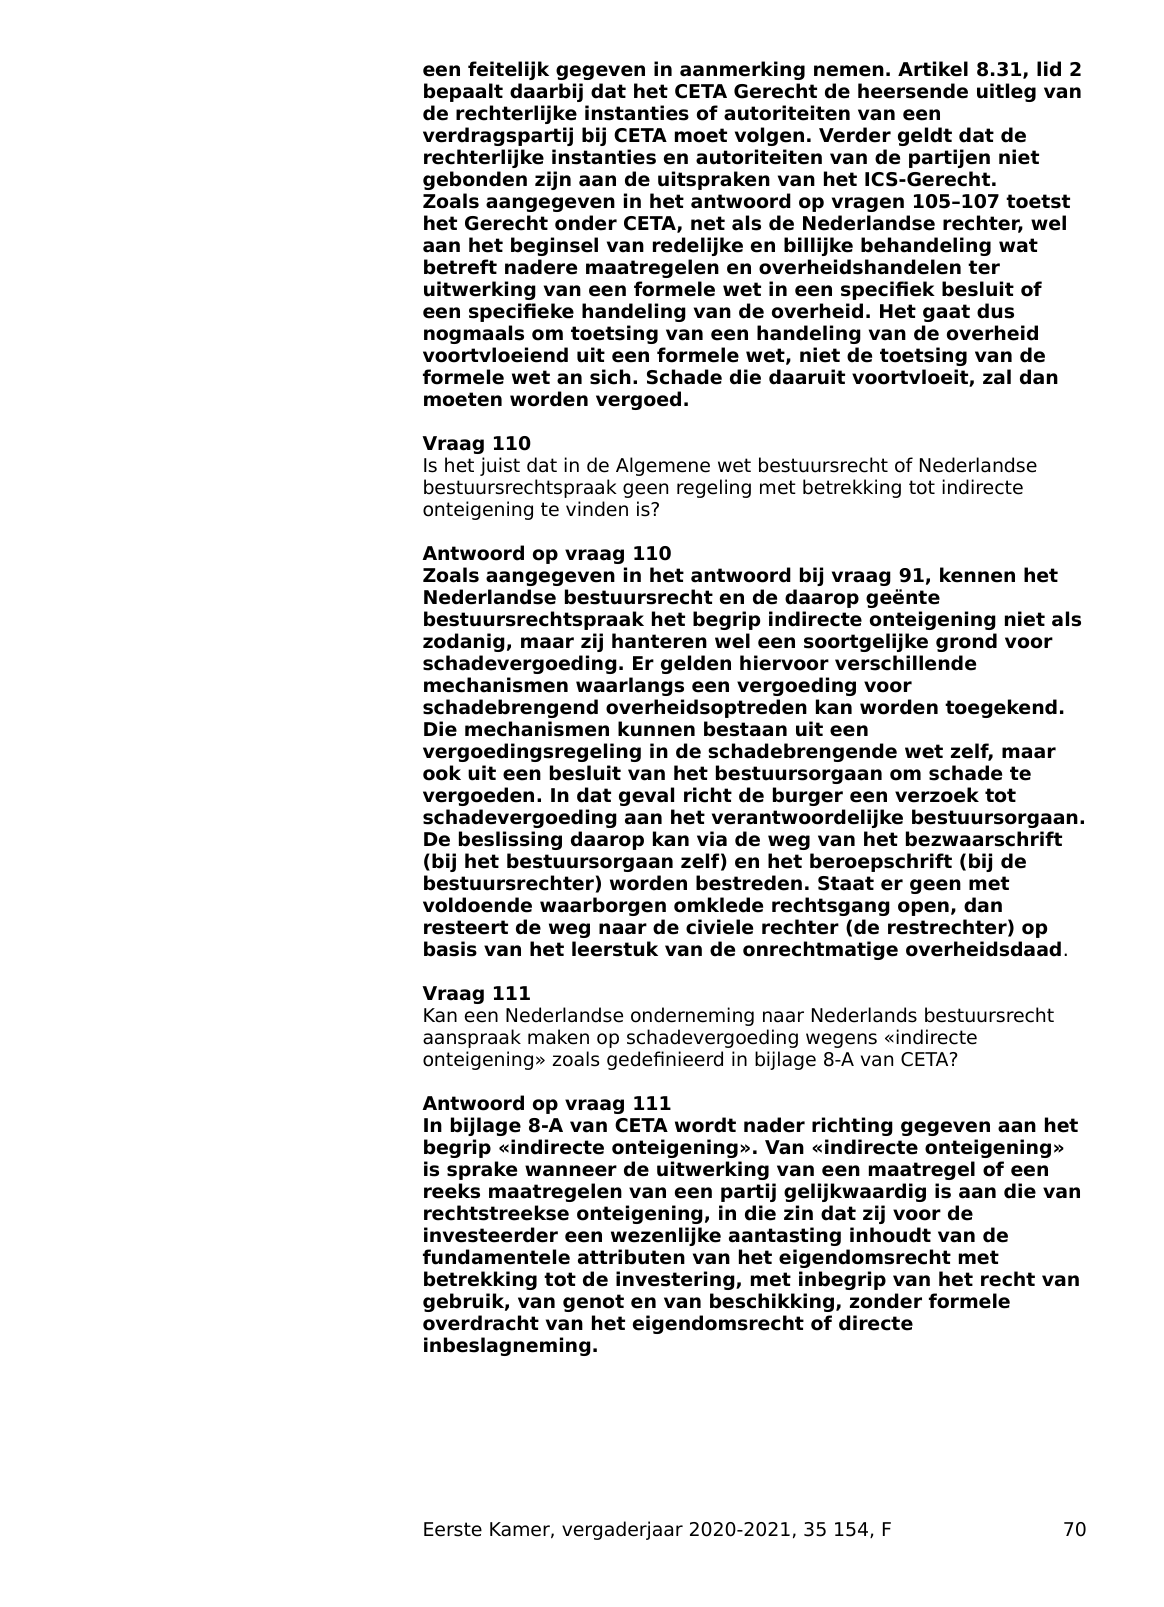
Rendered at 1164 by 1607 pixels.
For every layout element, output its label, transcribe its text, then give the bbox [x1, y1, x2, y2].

text Vraag 110 [422, 433, 1087, 455]
text Zoals aangegeven in het antwoord bij vraag 91, kennen het Nederlandse bestuursrecht en de daarop geënte bestuursrechtspraak het begrip indirecte onteigening niet als zodanig, maar zij hanteren wel een soortgelijke grond voor schadevergoeding. Er gelden hiervoor verschillende mechanismen waarlangs een vergoeding voor schadebrengend overheidsoptreden kan worden toegekend. Die mechanismen kunnen bestaan uit een vergoedingsregeling in de schadebrengende wet zelf, maar ook uit een besluit van het bestuursorgaan om schade te vergoeden. In dat geval richt de burger een verzoek tot schadevergoeding aan het verantwoordelijke bestuursorgaan. De beslissing daarop kan via de weg van het bezwaarschrift (bij het bestuursorgaan zelf) en het beroepschrift (bij de bestuursrechter) worden bestreden. Staat er geen met voldoende waarborgen omklede rechtsgang open, dan resteert de weg naar de civiele rechter (de restrechter) op basis van het leerstuk van de onrechtmatige overheidsdaad. [422, 565, 1087, 961]
text In bijlage 8-A van CETA wordt nader richting gegeven aan het begrip «indirecte onteigening». Van «indirecte onteigening» is sprake wanneer de uitwerking van een maatregel of een reeks maatregelen van een partij gelijkwaardig is aan die van rechtstreekse onteigening, in die zin dat zij voor de investeerder een wezenlijke aantasting inhoudt van de fundamentele attributen van het eigendomsrecht met betrekking tot de investering, met inbegrip van het recht van gebruik, van genot en van beschikking, zonder formele overdracht van het eigendomsrecht of directe inbeslagneming. [422, 1115, 1087, 1357]
text Kan een Nederlandse onderneming naar Nederlands bestuursrecht aanspraak maken op schadevergoeding wegens «indirecte onteigening» zoals gedefinieerd in bijlage 8-A van CETA? [422, 1005, 1087, 1071]
text Is het juist dat in de Algemene wet bestuursrecht of Nederlandse bestuursrechtspraak geen regeling met betrekking tot indirecte onteigening te vinden is? [422, 455, 1087, 521]
text een feitelijk gegeven in aanmerking nemen. Artikel 8.31, lid 2 bepaalt daarbij dat het CETA Gerecht de heersende uitleg van de rechterlijke instanties of autoriteiten van een verdragspartij bij CETA moet volgen. Verder geldt dat de rechterlijke instanties en autoriteiten van de partijen niet gebonden zijn aan de uitspraken van het ICS-Gerecht. [422, 59, 1087, 191]
text Antwoord op vraag 110 [422, 543, 1087, 565]
text Vraag 111 [422, 983, 1087, 1005]
text Zoals aangegeven in het antwoord op vragen 105–107 toetst het Gerecht onder CETA, net als de Nederlandse rechter, wel aan het beginsel van redelijke en billijke behandeling wat betreft nadere maatregelen en overheidshandelen ter uitwerking van een formele wet in een specifiek besluit of een specifieke handeling van de overheid. Het gaat dus nogmaals om toetsing van een handeling van de overheid voortvloeiend uit een formele wet, niet de toetsing van de formele wet an sich. Schade die daaruit voortvloeit, zal dan moeten worden vergoed. [422, 191, 1087, 411]
text Antwoord op vraag 111 [422, 1093, 1087, 1115]
